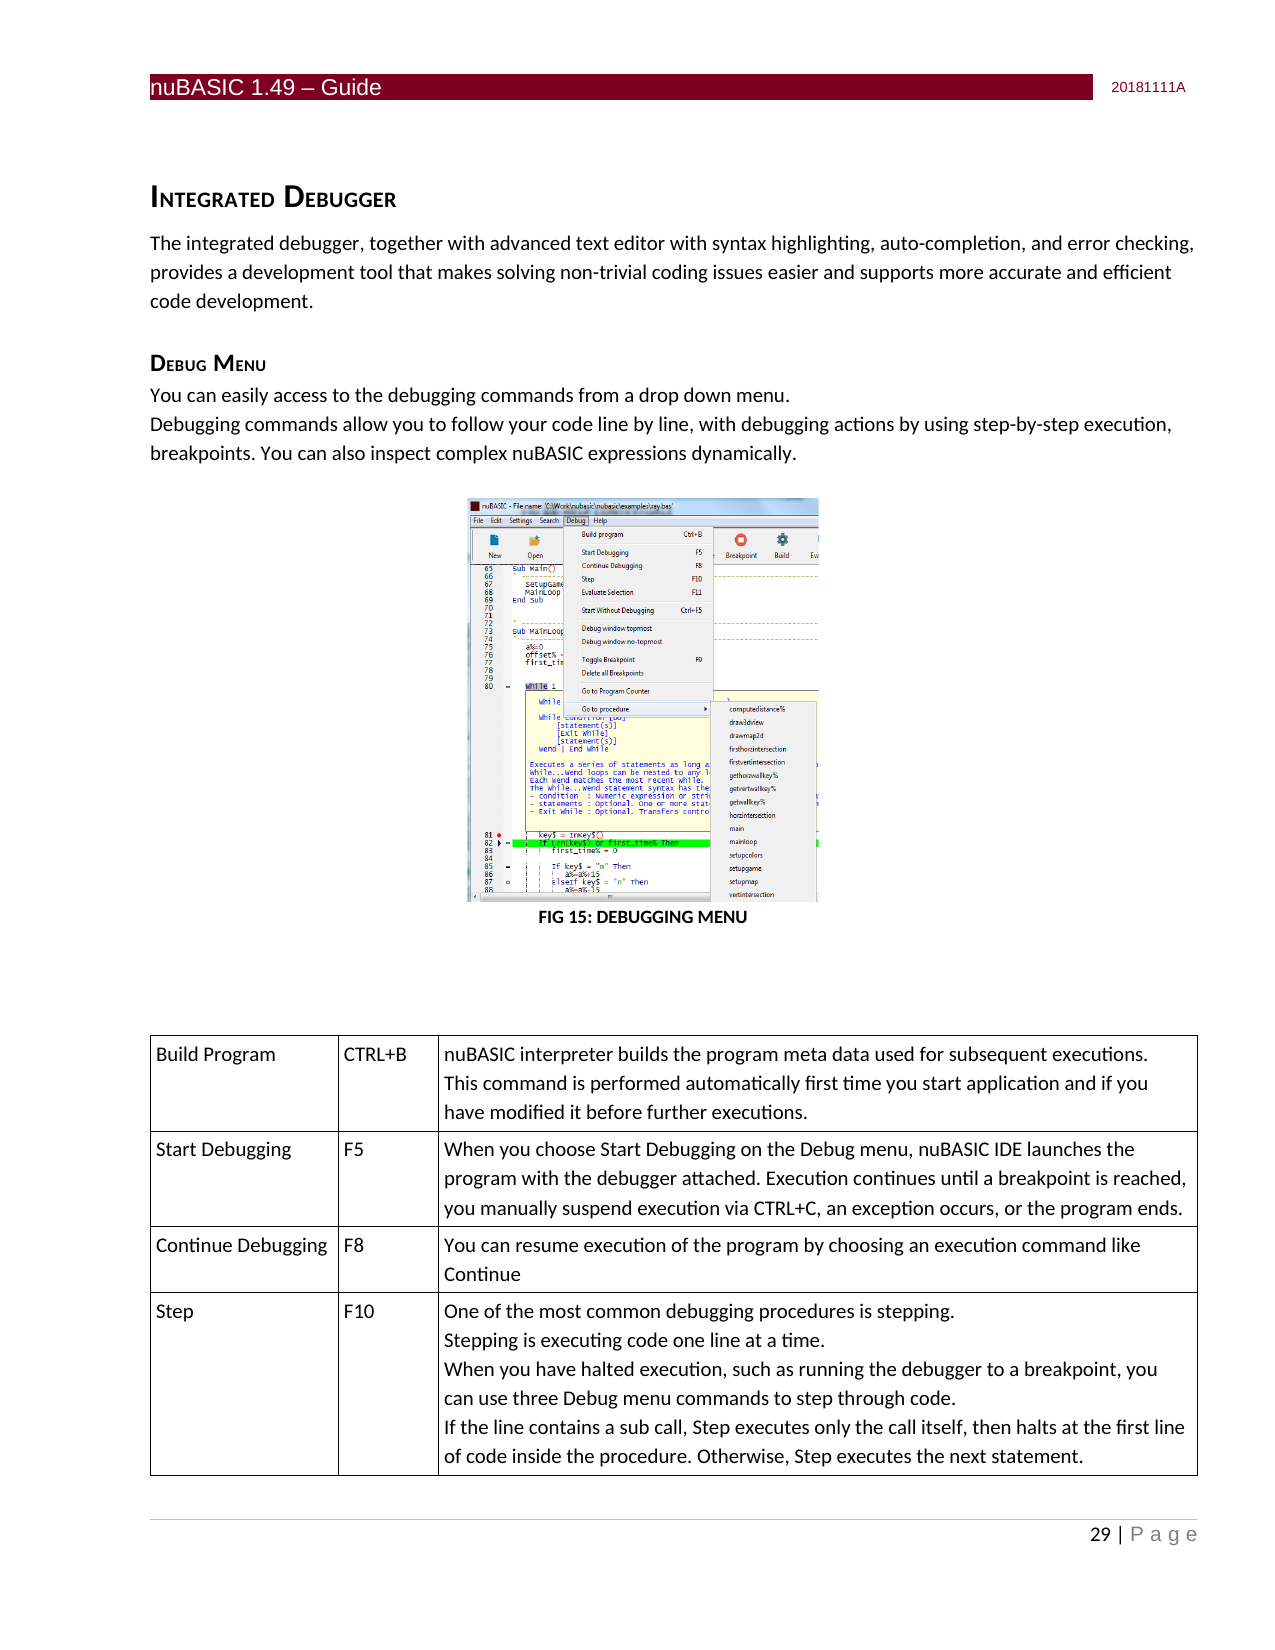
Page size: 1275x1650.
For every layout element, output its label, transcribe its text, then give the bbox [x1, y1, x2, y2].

table_header Build Program [151, 1036, 338, 1131]
table_cell Step [151, 1293, 338, 1475]
table_cell Start Debugging [151, 1132, 338, 1226]
text Debugging commands allow you to follow your code line by line, with debugging actions by using step-by-step execution, breakpoints. You can also inspect complex nuBASIC expressions dynamically. [150, 411, 1197, 466]
subtitle Integrated Debugger [150, 175, 1197, 216]
table_header CTRL+B [339, 1036, 438, 1131]
text The integrated debugger, together with advanced text editor with syntax highlighting, auto-completion, and error checking, provides a development tool that makes solving non-trivial coding issues easier and supports more accurate and efficient code development. [150, 230, 1197, 314]
text You can easily access to the debugging commands from a drop down menu. [150, 382, 1197, 407]
table_cell F8 [339, 1227, 438, 1292]
table_cell One of the most common debugging procedures is stepping. Stepping is executing code one line at a time. When you have halted execution, such as running the debugger to a breakpoint, you can use three Debug menu commands to step through code. If the line contains a sub call, Step executes only the call itself, then halts at the first line of code inside the procedure. Otherwise, Step executes the next statement. [439, 1293, 1197, 1475]
table_cell F5 [339, 1132, 438, 1226]
subtitle Debug Menu [150, 347, 1197, 377]
table_cell You can resume execution of the program by choosing an execution command like Continue [439, 1227, 1197, 1292]
table_cell F10 [339, 1293, 438, 1475]
table_cell Continue Debugging [151, 1227, 338, 1292]
table_header nuBASIC interpreter builds the program meta data used for subsequent executions. This command is performed automatically first time you start application and if you have modified it before further executions. [439, 1036, 1197, 1131]
table_cell When you choose Start Debugging on the Debug menu, nuBASIC IDE launches the program with the debugger attached. Execution continues until a breakpoint is reached, you manually suspend execution via CTRL+C, an exception occurs, or the program ends. [439, 1132, 1197, 1226]
text Fig 15: Debugging Menu [434, 498, 851, 928]
